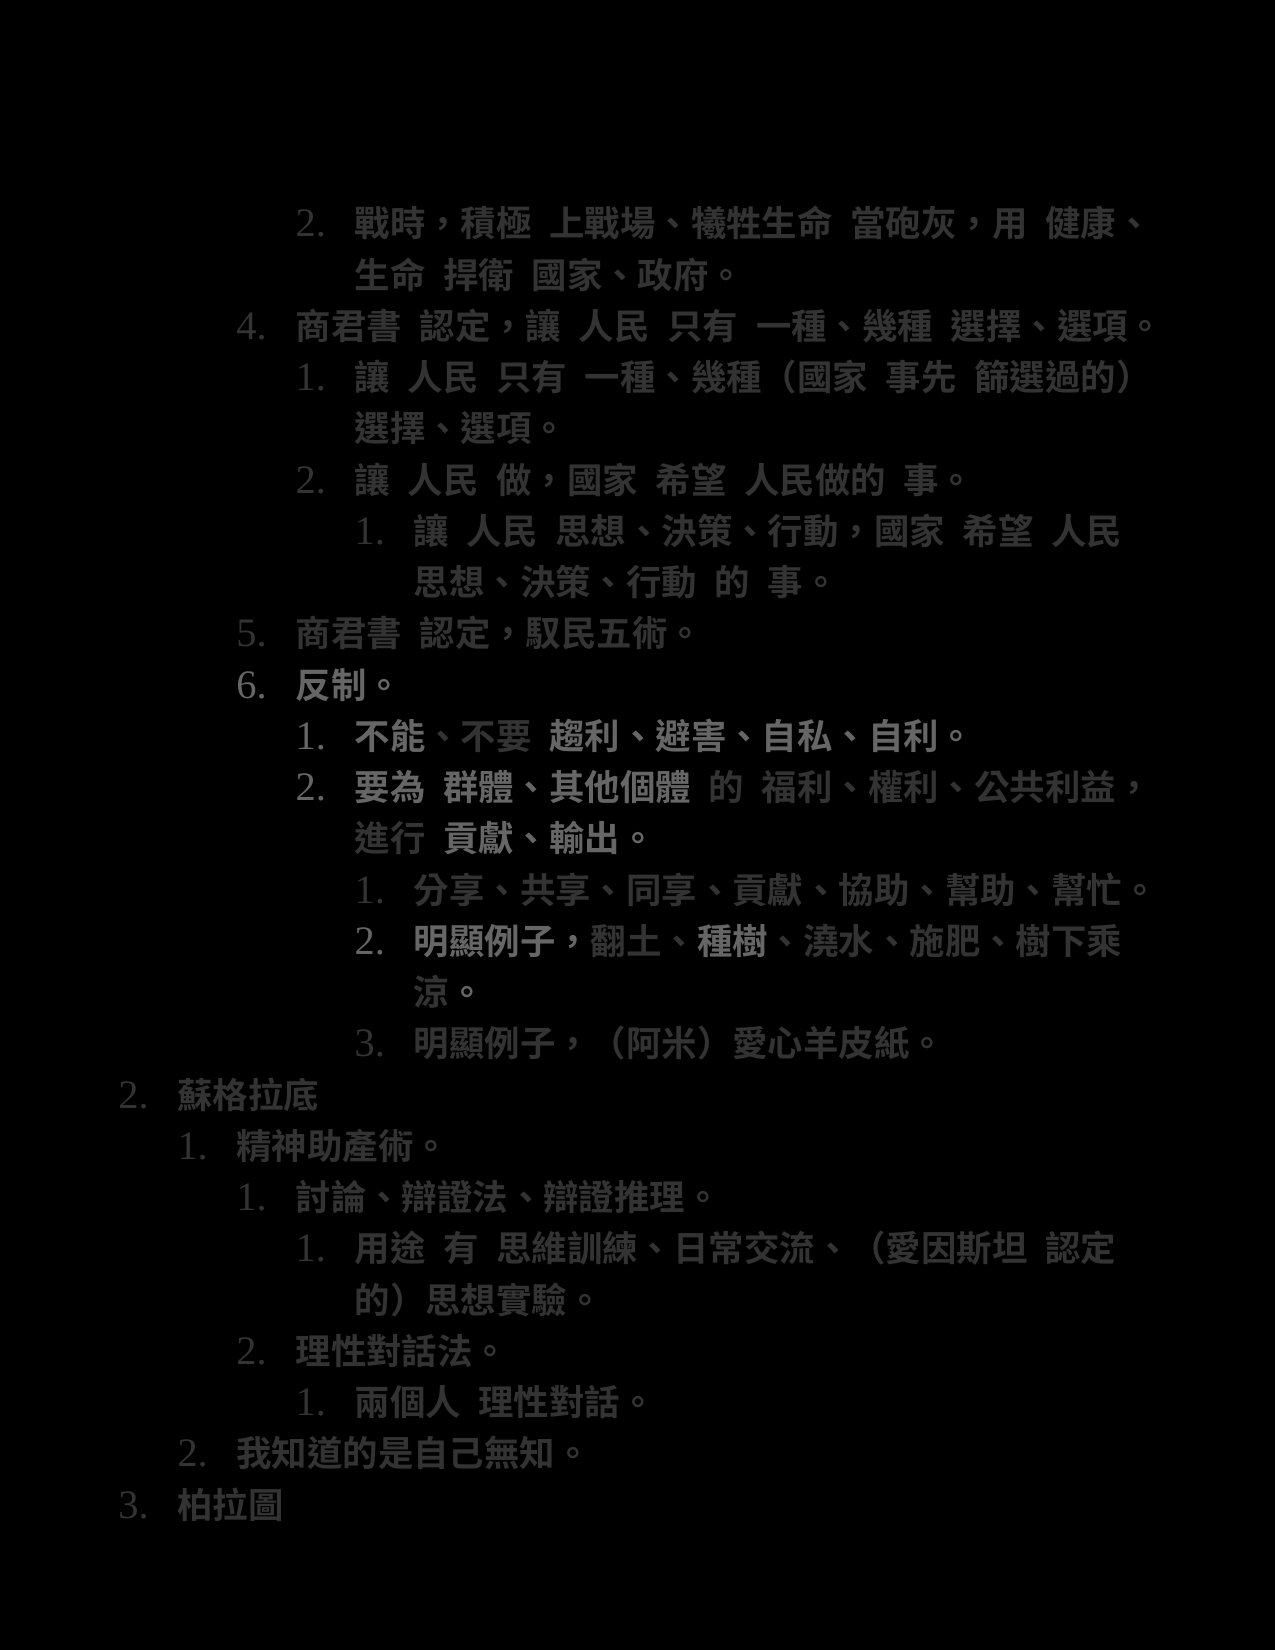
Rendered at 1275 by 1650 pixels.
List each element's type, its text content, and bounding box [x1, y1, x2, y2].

list 兩個人 理性對話。 [295, 1374, 1157, 1426]
list 反制。 [236, 657, 1157, 708]
list 用途 有 思維訓練、日常交流、（愛因斯坦 認定的）思想實驗。 [295, 1221, 1157, 1323]
list 蘇格拉底 [118, 1067, 1157, 1118]
list 分享、共享、同享、貢獻、協助、幫助、幫忙。 [354, 862, 1157, 913]
list 明顯例子，（阿米）愛心羊皮紙。 [354, 1016, 1157, 1067]
list 我知道的是自己無知。 [177, 1426, 1157, 1477]
list 讓 人民 做，國家 希望 人民做的 事。 [295, 452, 1157, 503]
list 不能、不要 趨利、避害、自私、自利。 [295, 708, 1157, 759]
list 戰時，積極 上戰場、犧牲生命 當砲灰，用 健康、生命 捍衛 國家、政府。 [295, 196, 1157, 298]
list 商君書 認定，讓 人民 只有 一種、幾種 選擇、選項。 [236, 298, 1157, 349]
list 理性對話法。 [236, 1323, 1157, 1374]
list 精神助產術。 [177, 1118, 1157, 1169]
list 讓 人民 思想、決策、行動，國家 希望 人民 思想、決策、行動 的 事。 [354, 503, 1157, 606]
list 討論、辯證法、辯證推理。 [236, 1169, 1157, 1221]
list 要為 群體、其他個體 的 福利、權利、公共利益，進行 貢獻、輸出。 [295, 759, 1157, 862]
list 柏拉圖 [118, 1477, 1157, 1528]
list 明顯例子，翻土、種樹、澆水、施肥、樹下乘涼。 [354, 913, 1157, 1016]
list 讓 人民 只有 一種、幾種（國家 事先 篩選過的）選擇、選項。 [295, 349, 1157, 452]
list 商君書 認定，馭民五術。 [236, 606, 1157, 657]
